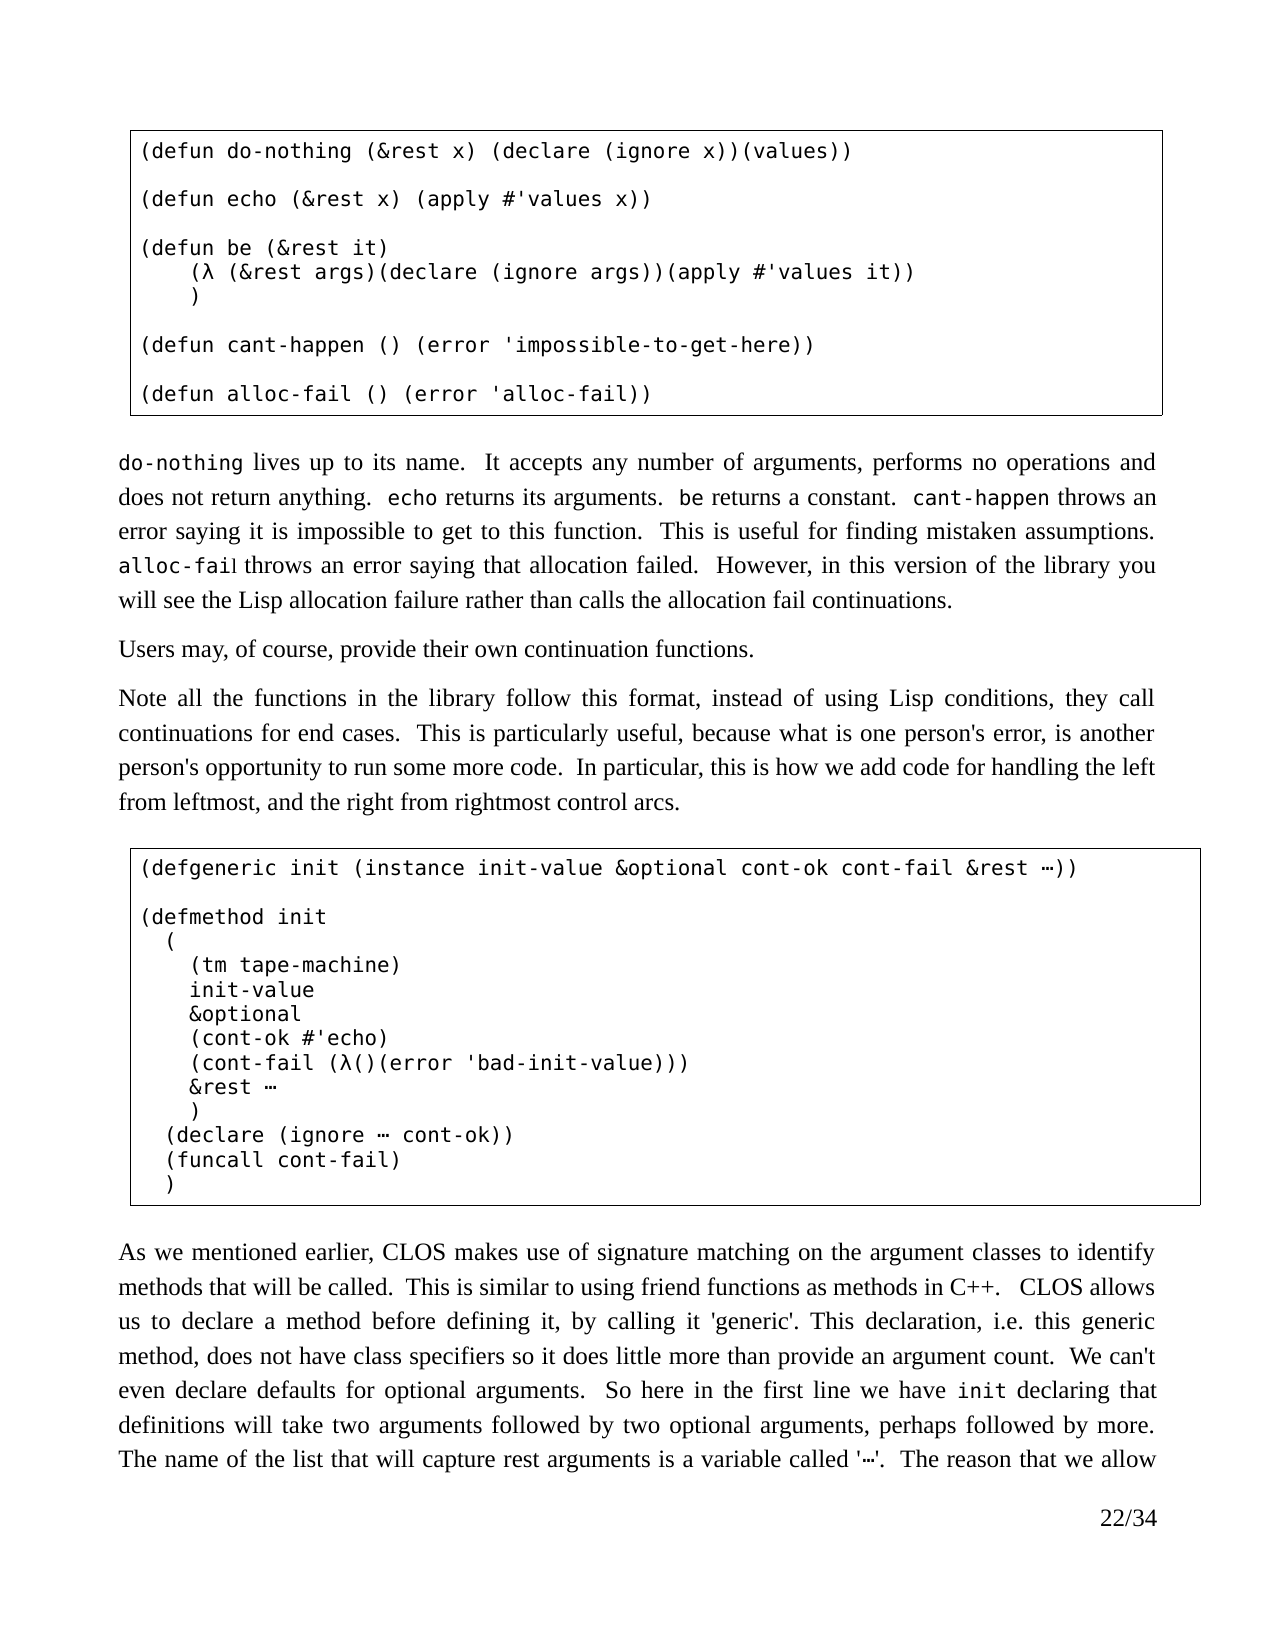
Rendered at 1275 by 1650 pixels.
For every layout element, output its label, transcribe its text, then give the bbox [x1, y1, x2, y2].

text &rest ⋯ [139, 1075, 1191, 1099]
text (tm tape-machine) [139, 953, 1191, 978]
text As we mentioned earlier, CLOS makes use of signature matching on the argument classes to identify methods that will be called. This is similar to using friend functions as methods in C++. CLOS allows us to declare a method before defining it, by calling it 'generic'. This declaration, i.e. this generic method, does not have class specifiers so it does little more than provide an argument count. We can't even declare defaults for optional arguments. So here in the first line we have init declaring that definitions will take two arguments followed by two optional arguments, perhaps followed by more. The name of the list that will capture rest arguments is a variable called '⋯'. The reason that we allow [118, 1237, 1157, 1473]
text (defun be (&rest it) [139, 236, 1153, 260]
text (cont-ok #'echo) [139, 1026, 1191, 1051]
text (defmethod init [139, 905, 1191, 929]
text init-value [139, 978, 1191, 1002]
text (defun echo (&rest x) (apply #'values x)) [139, 187, 1153, 212]
text ) [139, 284, 1153, 309]
text (defgeneric init (instance init-value &optional cont-ok cont-fail &rest ⋯)) [139, 856, 1191, 881]
text ( [139, 929, 1191, 953]
text (declare (ignore ⋯ cont-ok)) [139, 1123, 1191, 1148]
text ) [139, 1099, 1191, 1123]
text (defun cant-happen () (error 'impossible-to-get-here)) [139, 333, 1153, 357]
text (funcall cont-fail) [139, 1148, 1191, 1172]
text (defun alloc-fail () (error 'alloc-fail)) [139, 382, 1153, 406]
text (λ (&rest args)(declare (ignore args))(apply #'values it)) [139, 260, 1153, 284]
text Users may, of course, provide their own continuation functions. [118, 634, 1157, 663]
text Note all the functions in the library follow this format, instead of using Lisp conditions, they call continuations for end cases. This is particularly useful, because what is one person's error, is another person's opportunity to run some more code. In particular, this is how we add code for handling the left from leftmost, and the right from rightmost control arcs. [118, 683, 1157, 815]
text do-nothing lives up to its name. It accepts any number of arguments, performs no operations and does not return anything. echo returns its arguments. be returns a constant. cant-happen throws an error saying it is impossible to get to this function. This is useful for finding mistaken assumptions. alloc-fail throws an error saying that allocation failed. However, in this version of the library you will see the Lisp allocation failure rather than calls the allocation fail continuations. [118, 447, 1157, 614]
text (defun do-nothing (&rest x) (declare (ignore x))(values)) [139, 139, 1153, 163]
text (cont-fail (λ()(error 'bad-init-value))) [139, 1051, 1191, 1075]
text ) [139, 1172, 1191, 1196]
text &optional [139, 1002, 1191, 1026]
